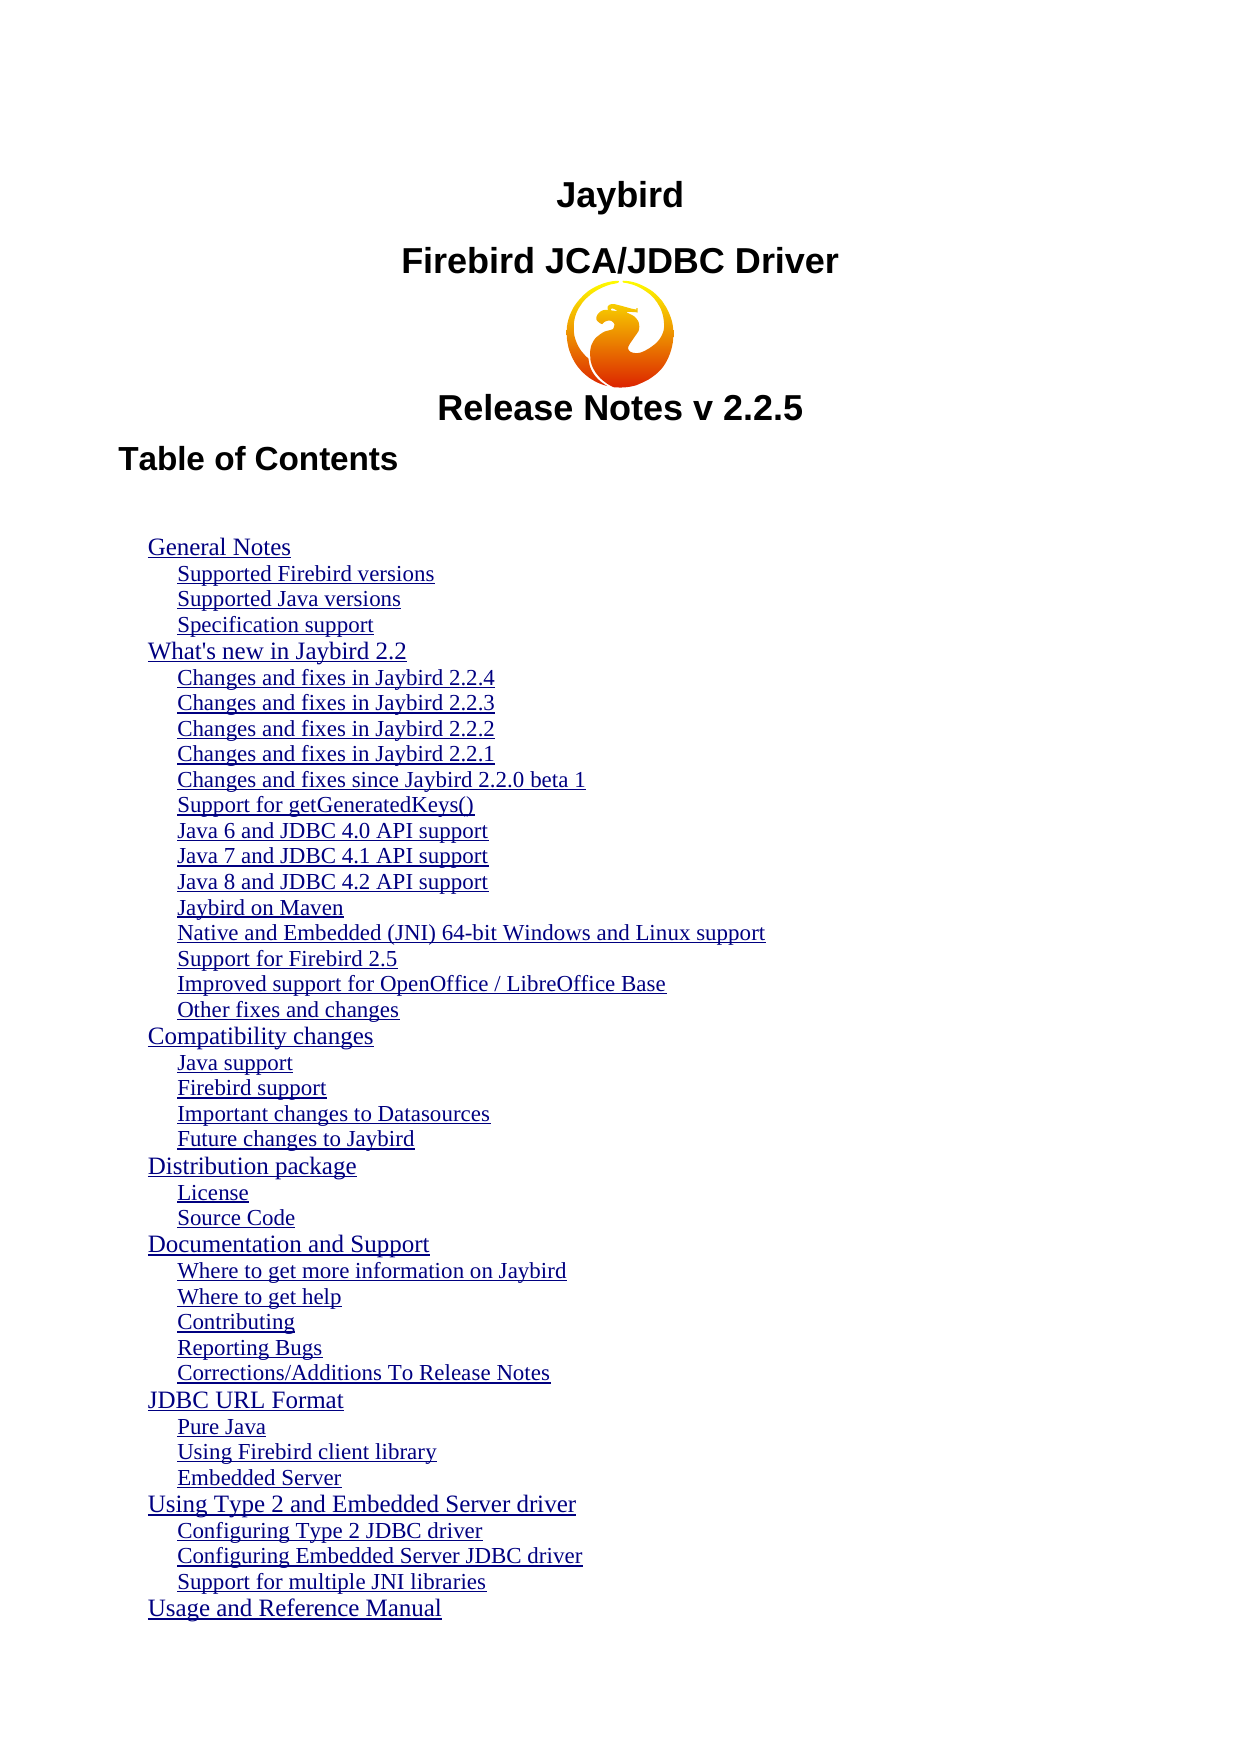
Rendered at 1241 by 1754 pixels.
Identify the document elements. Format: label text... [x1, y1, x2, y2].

text Compatibility changes [148, 1022, 1122, 1050]
text Distribution package [148, 1152, 1122, 1179]
text Reporting Bugs [177, 1335, 1122, 1360]
text Configuring Embedded Server JDBC driver [177, 1543, 1122, 1569]
text Java 7 and JDBC 4.1 API support [177, 843, 1122, 869]
subtitle Table of Contents [118, 440, 1122, 477]
text Firebird support [177, 1075, 1122, 1101]
text JDBC URL Format [148, 1386, 1122, 1413]
text Embedded Server [177, 1464, 1122, 1490]
text Pure Java [177, 1413, 1122, 1439]
text Usage and Reference Manual [148, 1594, 1122, 1622]
text Future changes to Jaybird [177, 1126, 1122, 1152]
text Jaybird on Maven [177, 894, 1122, 920]
subtitle Firebird JCA/JDBC Driver Release Notes v 2.2.5 [118, 241, 1122, 428]
text Improved support for OpenOffice / LibreOffice Base [177, 971, 1122, 996]
text Java 6 and JDBC 4.0 API support [177, 818, 1122, 843]
text Contributing [177, 1309, 1122, 1335]
text Support for getGeneratedKeys() [177, 792, 1122, 818]
text General Notes [148, 533, 1122, 560]
text Other fixes and changes [177, 996, 1122, 1022]
text Documentation and Support [148, 1231, 1122, 1258]
text Changes and fixes since Jaybird 2.2.0 beta 1 [177, 767, 1122, 792]
text Changes and fixes in Jaybird 2.2.1 [177, 741, 1122, 767]
text Using Type 2 and Embedded Server driver [148, 1490, 1122, 1518]
text Corrections/Additions To Release Notes [177, 1360, 1122, 1386]
text Support for multiple JNI libraries [177, 1569, 1122, 1594]
text Java 8 and JDBC 4.2 API support [177, 869, 1122, 894]
text Specification support [177, 611, 1122, 637]
text Where to get more information on Jaybird [177, 1258, 1122, 1284]
text Where to get help [177, 1284, 1122, 1309]
text Supported Java versions [177, 586, 1122, 611]
text Java support [177, 1050, 1122, 1075]
subtitle Jaybird [118, 175, 1122, 216]
text Supported Firebird versions [177, 560, 1122, 586]
text Configuring Type 2 JDBC driver [177, 1518, 1122, 1543]
text What's new in Jaybird 2.2 [148, 637, 1122, 665]
text License [177, 1179, 1122, 1205]
text Using Firebird client library [177, 1439, 1122, 1464]
text Changes and fixes in Jaybird 2.2.2 [177, 716, 1122, 741]
text Changes and fixes in Jaybird 2.2.4 [177, 665, 1122, 690]
text Source Code [177, 1205, 1122, 1231]
text Important changes to Datasources [177, 1101, 1122, 1126]
text Support for Firebird 2.5 [177, 945, 1122, 971]
text Changes and fixes in Jaybird 2.2.3 [177, 690, 1122, 716]
text Native and Embedded (JNI) 64-bit Windows and Linux support [177, 920, 1122, 945]
